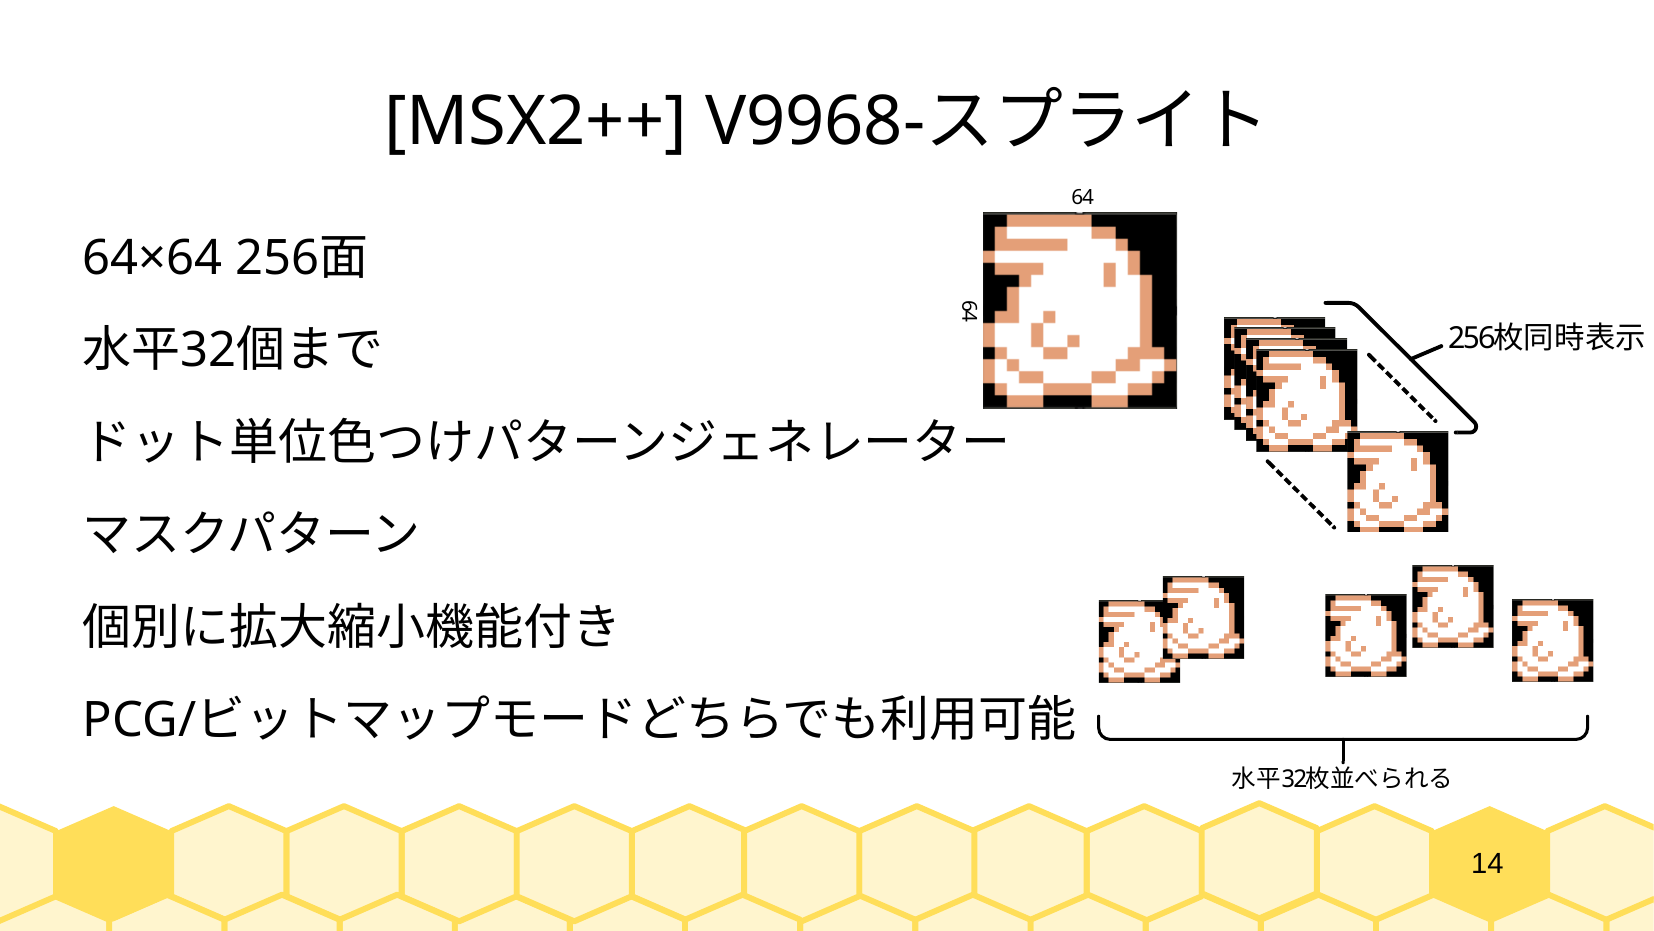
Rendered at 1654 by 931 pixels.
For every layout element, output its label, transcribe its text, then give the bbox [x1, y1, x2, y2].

picture [944, 177, 1178, 409]
title [MSX2++] V9968-スプライト [82, 37, 1571, 193]
picture [1218, 295, 1654, 532]
list 64×64 256面 水平32個まで ドット単位色つけパターンジェネレーター マスクパターン 個別に拡大縮小機能付き PCG/ビットマップモードどちらでも利用可能 [82, 217, 1571, 758]
picture [1092, 561, 1595, 807]
